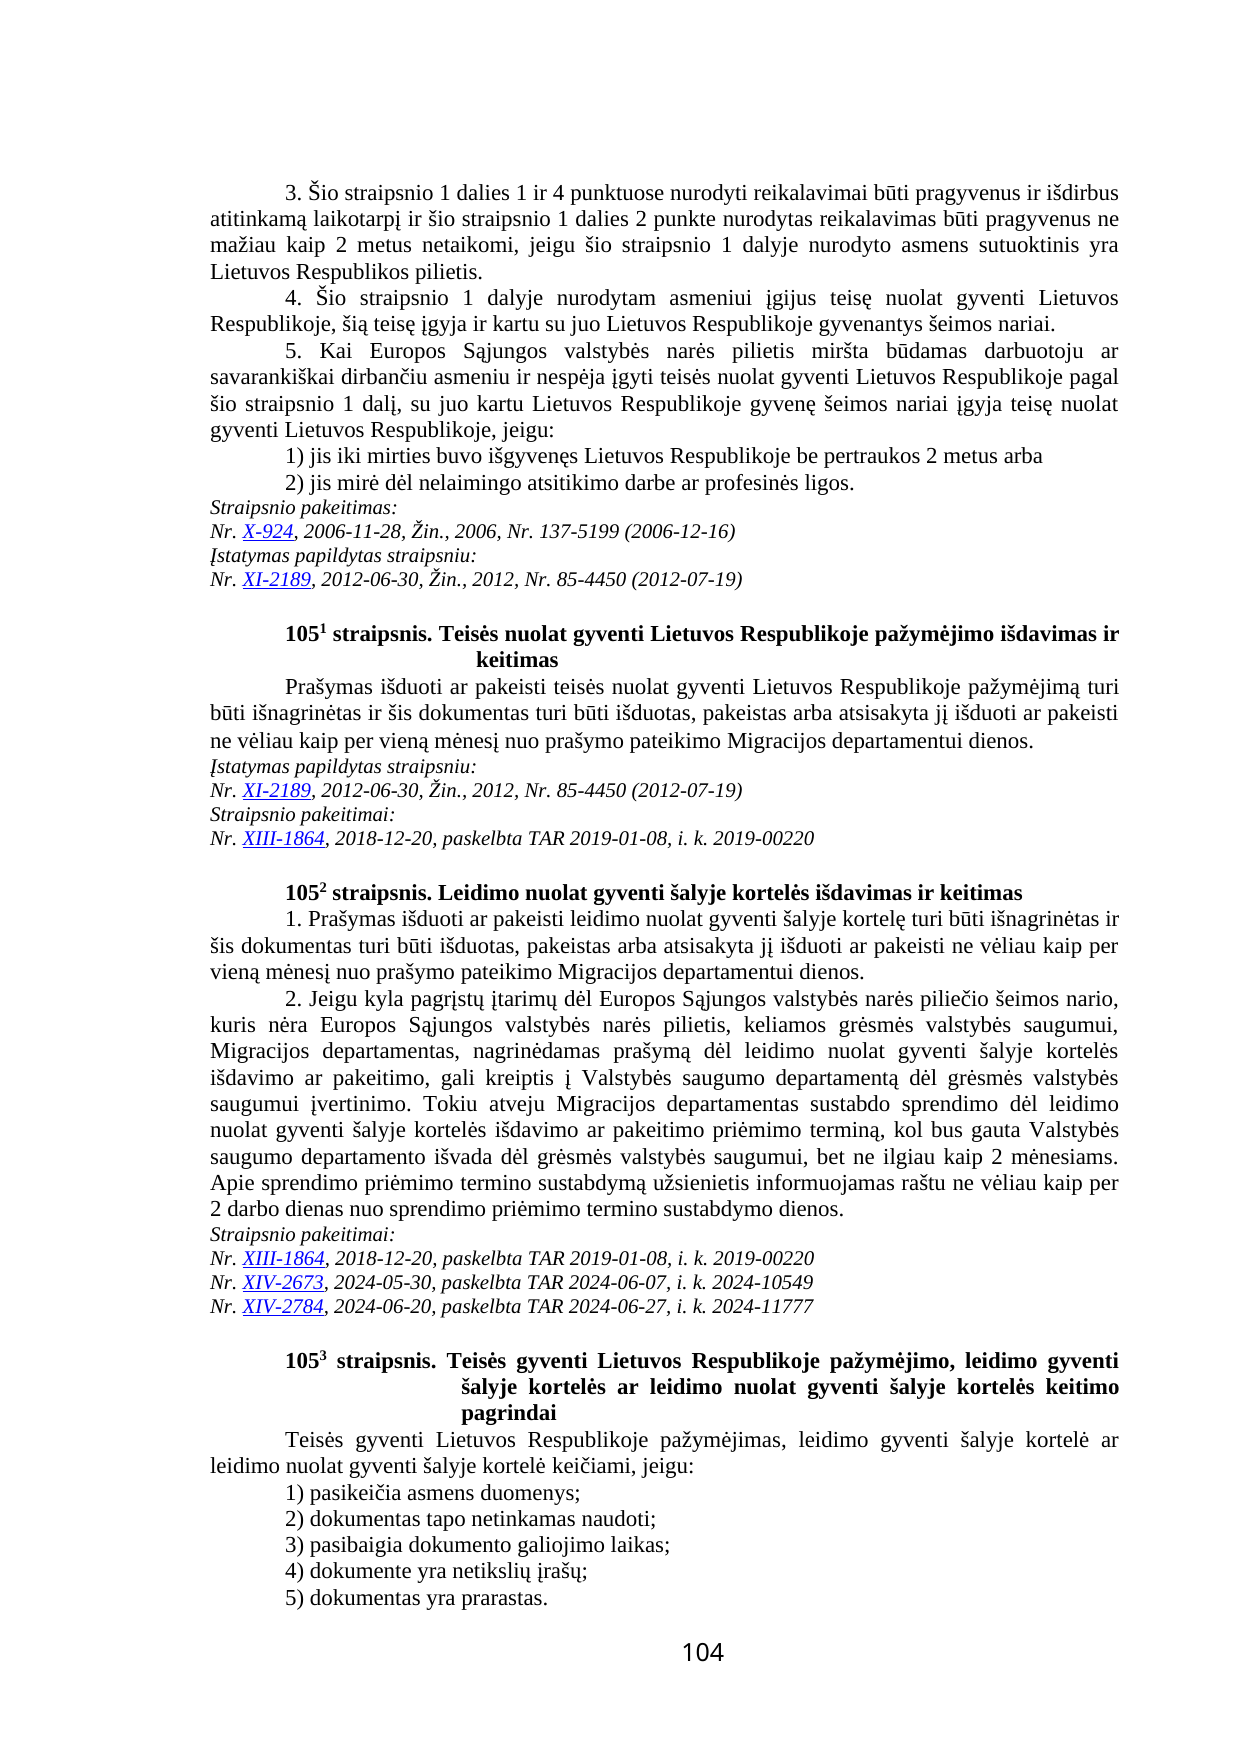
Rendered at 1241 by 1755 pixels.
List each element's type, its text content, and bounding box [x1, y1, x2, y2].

text Straipsnio pakeitimai: [210, 802, 1120, 826]
text 1) jis iki mirties buvo išgyvenęs Lietuvos Respublikoje be pertraukos 2 metus arba [210, 442, 1120, 469]
text 3) pasibaigia dokumento galiojimo laikas; [210, 1531, 1120, 1558]
text 5) dokumentas yra prarastas. [210, 1584, 1120, 1610]
text Įstatymas papildytas straipsniu: [210, 543, 1120, 567]
text Nr. XI-2189, 2012-06-30, Žin., 2012, Nr. 85-4450 (2012-07-19) [210, 567, 1120, 591]
text Nr. XIV-2673, 2024-05-30, paskelbta TAR 2024-06-07, i. k. 2024-10549 [210, 1270, 1120, 1294]
text 2) jis mirė dėl nelaimingo atsitikimo darbe ar profesinės ligos. [210, 469, 1120, 495]
text 3. Šio straipsnio 1 dalies 1 ir 4 punktuose nurodyti reikalavimai būti pragyvenus ir išdirbus atitinkamą laikotarpį ir šio straipsnio 1 dalies 2 punkte nurodytas reikalavimas būti pragyvenus ne mažiau kaip 2 metus netaikomi, jeigu šio straipsnio 1 dalyje nurodyto asmens sutuoktinis yra Lietuvos Respublikos pilietis. [210, 179, 1120, 284]
text 2. Jeigu kyla pagrįstų įtarimų dėl Europos Sąjungos valstybės narės piliečio šeimos nario, kuris nėra Europos Sąjungos valstybės narės pilietis, keliamos grėsmės valstybės saugumui, Migracijos departamentas, nagrinėdamas prašymą dėl leidimo nuolat gyventi šalyje kortelės išdavimo ar pakeitimo, gali kreiptis į Valstybės saugumo departamentą dėl grėsmės valstybės saugumui įvertinimo. Tokiu atveju Migracijos departamentas sustabdo sprendimo dėl leidimo nuolat gyventi šalyje kortelės išdavimo ar pakeitimo priėmimo terminą, kol bus gauta Valstybės saugumo departamento išvada dėl grėsmės valstybės saugumui, bet ne ilgiau kaip 2 mėnesiams. Apie sprendimo priėmimo termino sustabdymą užsienietis informuojamas raštu ne vėliau kaip per 2 darbo dienas nuo sprendimo priėmimo termino sustabdymo dienos. [210, 984, 1120, 1222]
text Straipsnio pakeitimas: [210, 495, 1120, 519]
text 5. Kai Europos Sąjungos valstybės narės pilietis miršta būdamas darbuotoju ar savarankiškai dirbančiu asmeniu ir nespėja įgyti teisės nuolat gyventi Lietuvos Respublikoje pagal šio straipsnio 1 dalį, su juo kartu Lietuvos Respublikoje gyvenę šeimos nariai įgyja teisę nuolat gyventi Lietuvos Respublikoje, jeigu: [210, 337, 1120, 442]
text Nr. X-924, 2006-11-28, Žin., 2006, Nr. 137-5199 (2006-12-16) [210, 519, 1120, 543]
text 1. Prašymas išduoti ar pakeisti leidimo nuolat gyventi šalyje kortelę turi būti išnagrinėtas ir šis dokumentas turi būti išduotas, pakeistas arba atsisakyta jį išduoti ar pakeisti ne vėliau kaip per vieną mėnesį nuo prašymo pateikimo Migracijos departamentui dienos. [210, 906, 1120, 984]
text 1051 straipsnis. Teisės nuolat gyventi Lietuvos Respublikoje pažymėjimo išdavimas ir keitimas [285, 620, 1120, 673]
text 4) dokumente yra netikslių įrašų; [210, 1558, 1120, 1584]
text 2) dokumentas tapo netinkamas naudoti; [210, 1505, 1120, 1531]
text Nr. XIV-2784, 2024-06-20, paskelbta TAR 2024-06-27, i. k. 2024-11777 [210, 1294, 1120, 1318]
text Teisės gyventi Lietuvos Respublikoje pažymėjimas, leidimo gyventi šalyje kortelė ar leidimo nuolat gyventi šalyje kortelė keičiami, jeigu: [210, 1426, 1120, 1478]
text Nr. XIII-1864, 2018-12-20, paskelbta TAR 2019-01-08, i. k. 2019-00220 [210, 1246, 1120, 1270]
text Nr. XI-2189, 2012-06-30, Žin., 2012, Nr. 85-4450 (2012-07-19) [210, 778, 1120, 802]
text Prašymas išduoti ar pakeisti teisės nuolat gyventi Lietuvos Respublikoje pažymėjimą turi būti išnagrinėtas ir šis dokumentas turi būti išduotas, pakeistas arba atsisakyta jį išduoti ar pakeisti ne vėliau kaip per vieną mėnesį nuo prašymo pateikimo Migracijos departamentui dienos. [210, 673, 1120, 754]
text Straipsnio pakeitimai: [210, 1222, 1120, 1246]
text Įstatymas papildytas straipsniu: [210, 754, 1120, 778]
text 1052 straipsnis. Leidimo nuolat gyventi šalyje kortelės išdavimas ir keitimas [210, 879, 1120, 906]
text 4. Šio straipsnio 1 dalyje nurodytam asmeniui įgijus teisę nuolat gyventi Lietuvos Respublikoje, šią teisę įgyja ir kartu su juo Lietuvos Respublikoje gyvenantys šeimos nariai. [210, 284, 1120, 337]
text 1) pasikeičia asmens duomenys; [210, 1478, 1120, 1505]
text 1053 straipsnis. Teisės gyventi Lietuvos Respublikoje pažymėjimo, leidimo gyventi šalyje kortelės ar leidimo nuolat gyventi šalyje kortelės keitimo pagrindai [285, 1347, 1120, 1426]
text Nr. XIII-1864, 2018-12-20, paskelbta TAR 2019-01-08, i. k. 2019-00220 [210, 826, 1120, 850]
